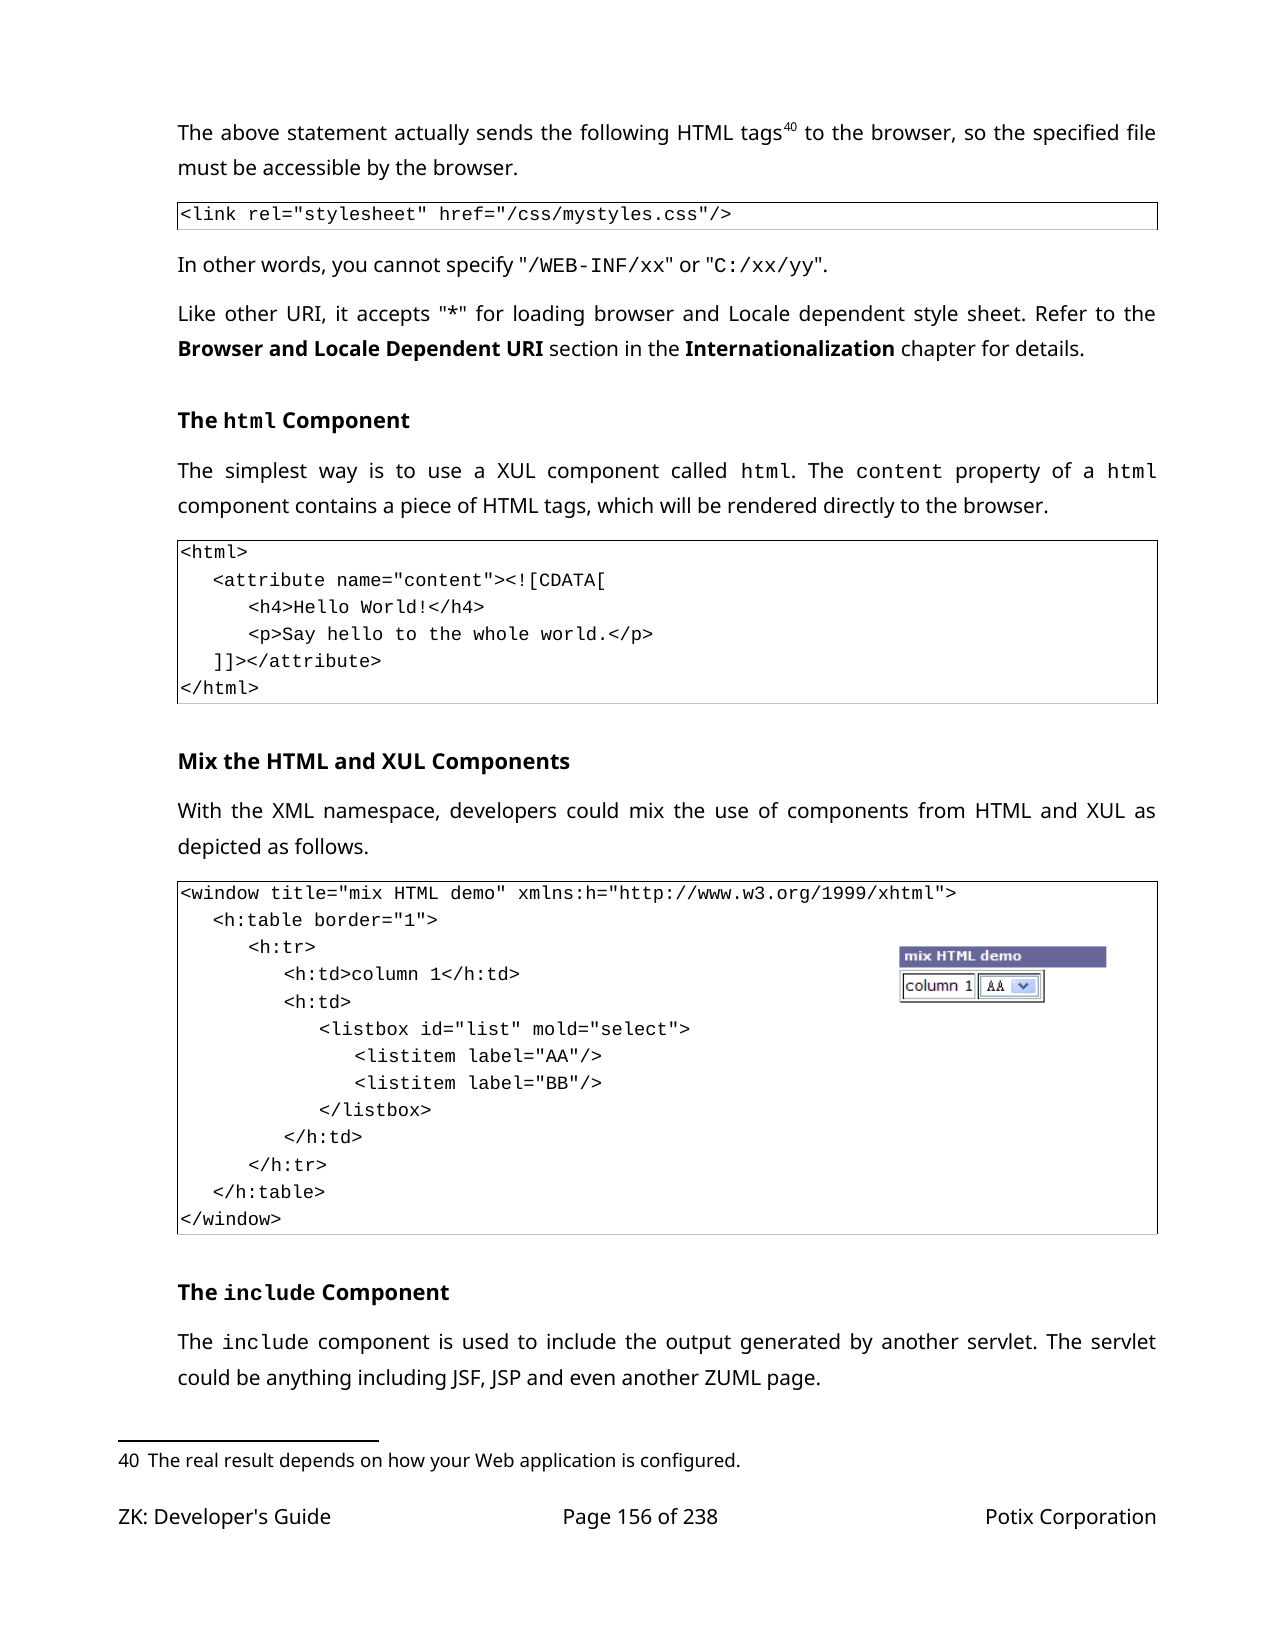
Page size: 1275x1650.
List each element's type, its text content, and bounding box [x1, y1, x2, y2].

text <html> [178, 541, 1157, 564]
text [1107, 962, 1157, 987]
text <listitem label="BB"/> [178, 1071, 1157, 1095]
text <h:td> [178, 989, 1157, 1014]
text In other words, you cannot specify "/WEB-INF/xx" or "C:/xx/yy". [177, 250, 1157, 279]
text The real result depends on how your Web application is configured. [118, 1447, 1157, 1473]
text <listitem label="AA"/> [178, 1044, 1157, 1068]
text <window title="mix HTML demo" xmlns:h="http://www.w3.org/1999/xhtml"> [178, 882, 1157, 905]
text The above statement actually sends the following HTML tags to the browser, so the specified file must be accessible by the browser. [177, 118, 1157, 182]
text <link rel="stylesheet" href="/css/mystyles.css"/> [178, 203, 1157, 229]
picture [897, 943, 1107, 1005]
text The include component is used to include the output generated by another servlet. The servlet could be anything including JSF, JSP and even another ZUML page. [177, 1327, 1157, 1391]
subtitle The include Component [177, 1277, 1157, 1307]
text <listbox id="list" mold="select"> [178, 1017, 1157, 1041]
text <h:tr> [178, 935, 1157, 959]
text Like other URI, it accepts "*" for loading browser and Locale dependent style sheet. Refer to the Browser and Locale Dependent URI section in the Internationalization chapter for details. [177, 299, 1157, 363]
text </window> [178, 1207, 1157, 1234]
text With the XML namespace, developers could mix the use of components from HTML and XUL as depicted as follows. [177, 797, 1157, 860]
text </h:td> [178, 1125, 1157, 1150]
text <h:td>column 1</h:td> [178, 962, 897, 987]
text ]]></attribute> [178, 649, 1157, 673]
text The simplest way is to use a XUL component called html. The content property of a html component contains a piece of HTML tags, which will be rendered directly to the browser. [177, 456, 1157, 520]
text </html> [178, 676, 1157, 703]
text <p>Say hello to the whole world.</p> [178, 622, 1157, 646]
text </h:table> [178, 1180, 1157, 1204]
text <h4>Hello World!</h4> [178, 595, 1157, 619]
text <h:table border="1"> [178, 908, 1157, 932]
text </listbox> [178, 1098, 1157, 1122]
subtitle Mix the HTML and XUL Components [177, 746, 1157, 776]
text </h:tr> [178, 1153, 1157, 1177]
text <attribute name="content"><![CDATA[ [178, 567, 1157, 592]
subtitle The html Component [177, 405, 1157, 435]
